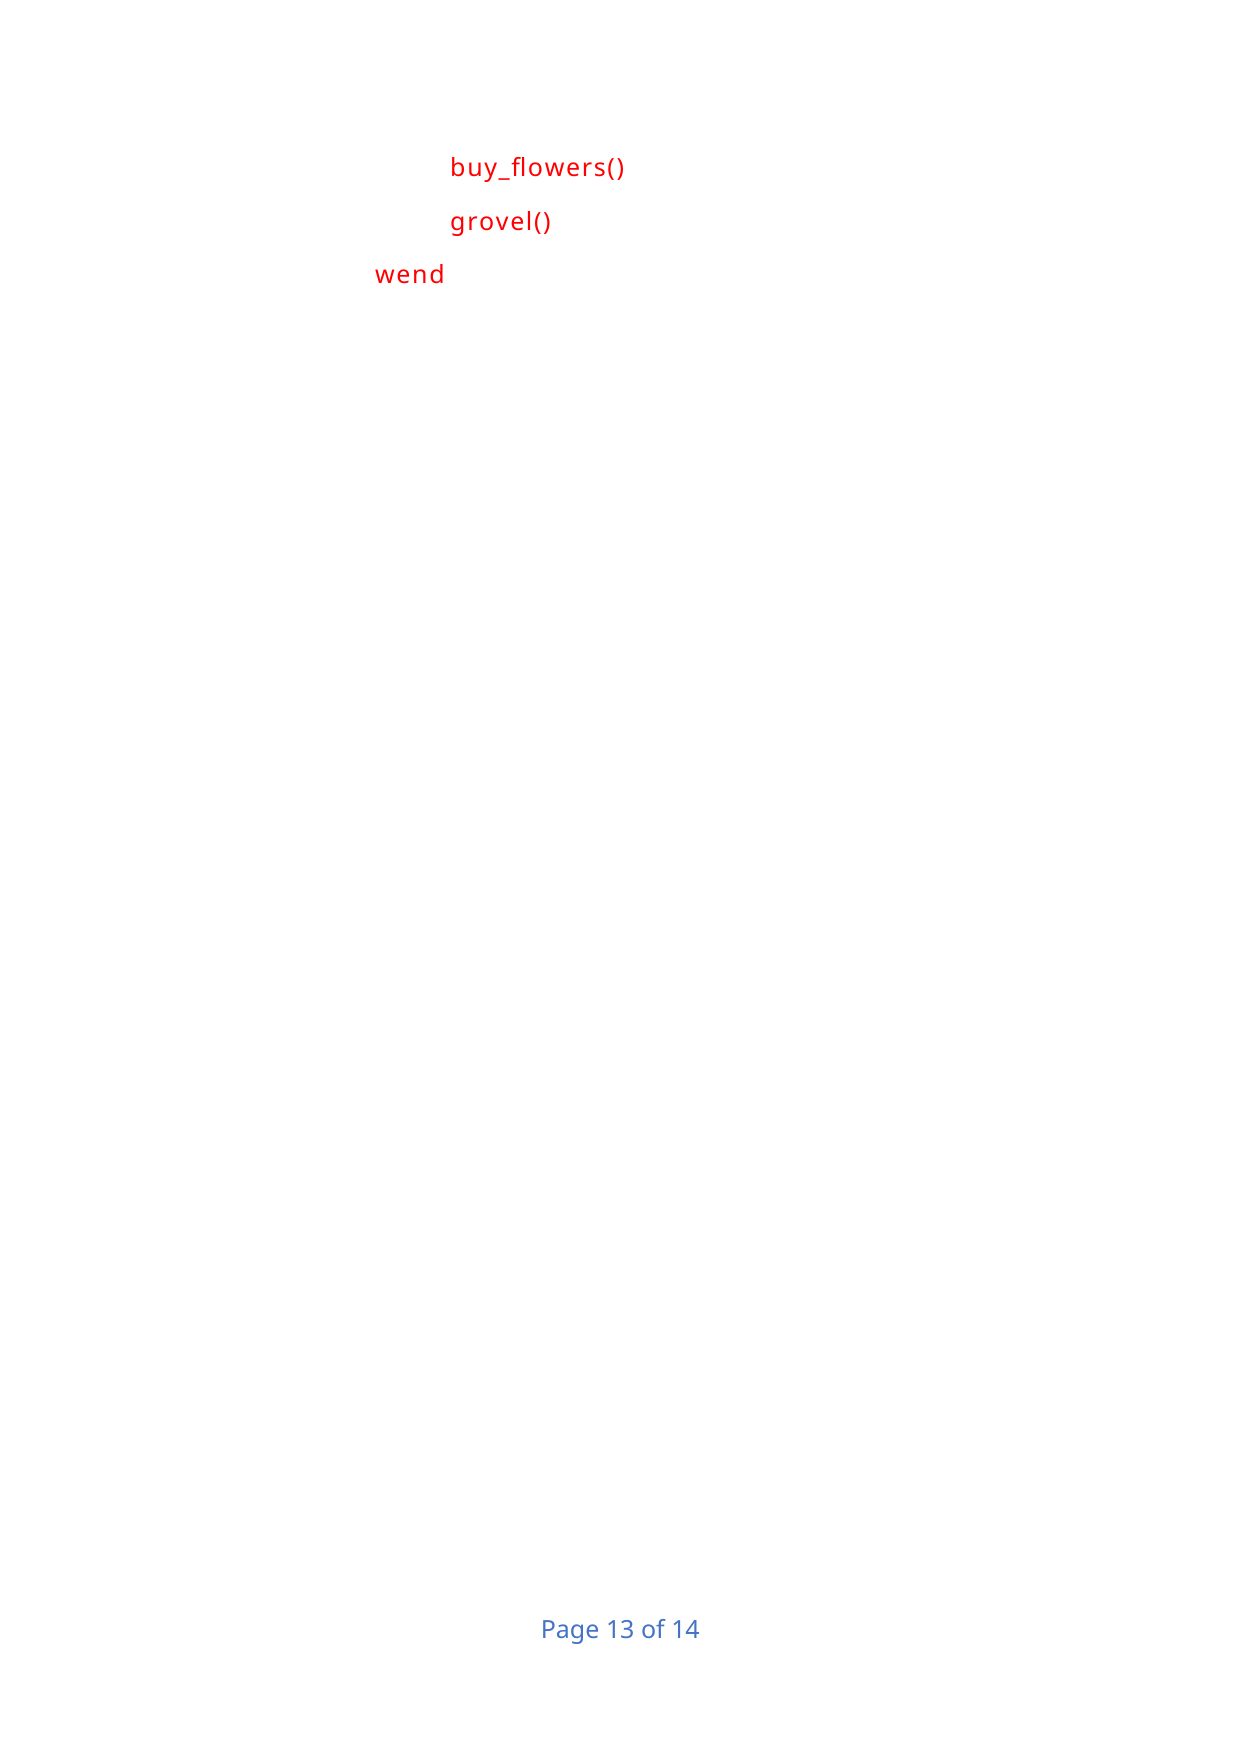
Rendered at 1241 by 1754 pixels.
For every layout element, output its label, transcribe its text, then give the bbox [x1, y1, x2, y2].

subtitle grovel() [450, 203, 1090, 237]
subtitle buy_flowers() [450, 150, 1090, 184]
subtitle wend [375, 257, 1090, 291]
